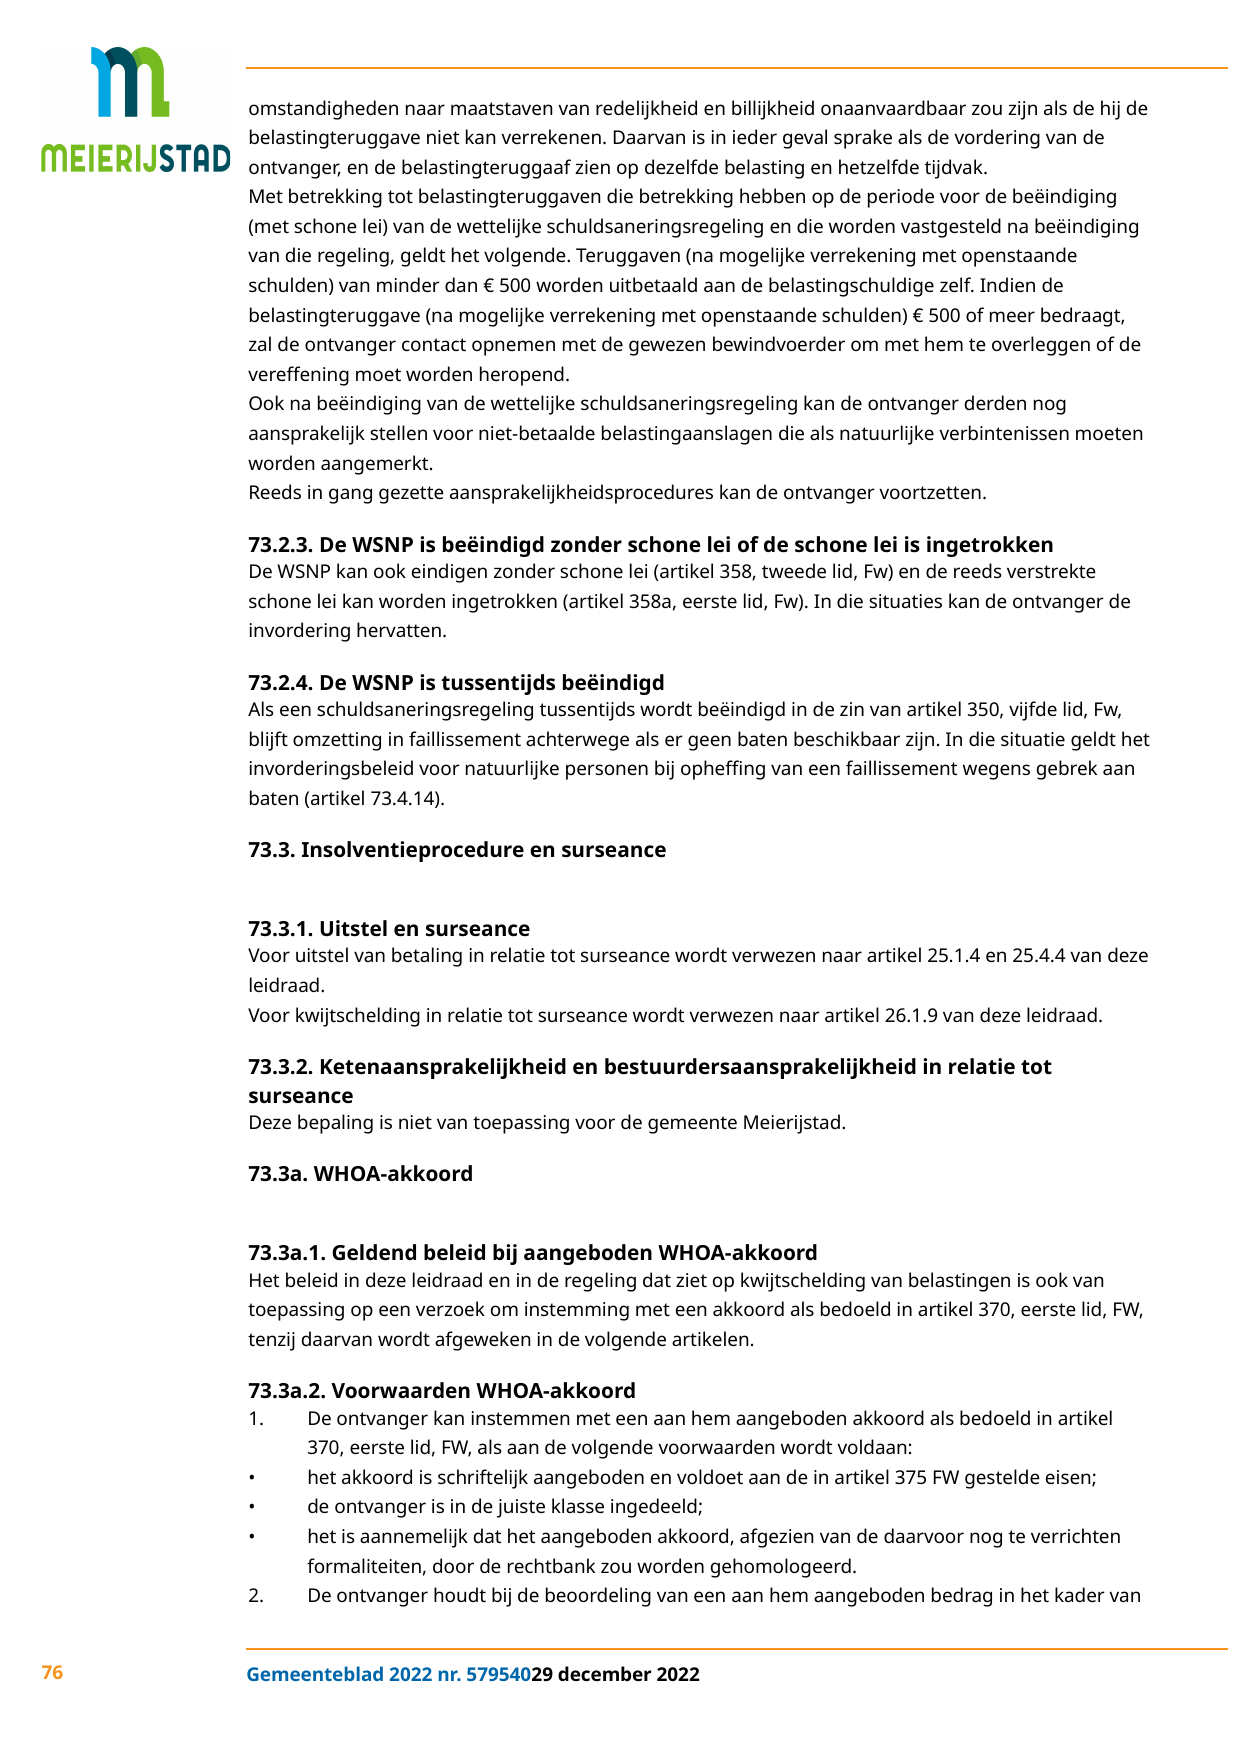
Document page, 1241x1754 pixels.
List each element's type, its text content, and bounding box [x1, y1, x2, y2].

text 73.2.3. De WSNP is beëindigd zonder schone lei of de schone lei is ingetrokken [248, 530, 1152, 558]
text Het beleid in deze leidraad en in de regeling dat ziet op kwijtschelding van belastingen is ook van toepassing op een verzoek om instemming met een akkoord als bedoeld in artikel 370, eerste lid, FW, tenzij daarvan wordt afgeweken in de volgende artikelen. [248, 1267, 1152, 1352]
text Voor kwijtschelding in relatie tot surseance wordt verwezen naar artikel 26.1.9 van deze leidraad. [248, 1002, 1152, 1028]
text Ook na beëindiging van de wettelijke schuldsaneringsregeling kan de ontvanger derden nog aansprakelijk stellen voor niet-betaalde belastingaanslagen die als natuurlijke verbintenissen moeten worden aangemerkt. [248, 391, 1152, 476]
text Reeds in gang gezette aansprakelijkheidsprocedures kan de ontvanger voortzetten. [248, 479, 1152, 505]
list het akkoord is schriftelijk aangeboden en voldoet aan de in artikel 375 FW gestelde eisen; [248, 1464, 1152, 1490]
text omstandigheden naar maatstaven van redelijkheid en billijkheid onaanvaardbaar zou zijn als de hij de belastingteruggave niet kan verrekenen. Daarvan is in ieder geval sprake als de vordering van de ontvanger, en de belastingteruggaaf zien op dezelfde belasting en hetzelfde tijdvak. [248, 95, 1152, 180]
text 73.3.2. Ketenaansprakelijkheid en bestuurdersaansprakelijkheid in relatie tot surseance [248, 1052, 1152, 1109]
text 73.3a.1. Geldend beleid bij aangeboden WHOA-akkoord [248, 1238, 1152, 1267]
text 73.3. Insolventieprocedure en surseance [248, 835, 1152, 864]
text 73.3.1. Uitstel en surseance [248, 914, 1152, 943]
text 73.3a.2. Voorwaarden WHOA-akkoord [248, 1376, 1152, 1405]
text De WSNP kan ook eindigen zonder schone lei (artikel 358, tweede lid, Fw) en de reeds verstrekte schone lei kan worden ingetrokken (artikel 358a, eerste lid, Fw). In die situaties kan de ontvanger de invordering hervatten. [248, 558, 1152, 643]
list De ontvanger kan instemmen met een aan hem aangeboden akkoord als bedoeld in artikel 370, eerste lid, FW, als aan de volgende voorwaarden wordt voldaan: [248, 1405, 1152, 1460]
text Deze bepaling is niet van toepassing voor de gemeente Meierijstad. [248, 1109, 1152, 1135]
text Als een schuldsaneringsregeling tussentijds wordt beëindigd in de zin van artikel 350, vijfde lid, Fw, blijft omzetting in faillissement achterwege als er geen baten beschikbaar zijn. In die situatie geldt het invorderingsbeleid voor natuurlijke personen bij opheffing van een faillissement wegens gebrek aan baten (artikel 73.4.14). [248, 696, 1152, 811]
picture [41, 47, 231, 172]
text 73.2.4. De WSNP is tussentijds beëindigd [248, 668, 1152, 696]
text 73.3a. WHOA-akkoord [248, 1159, 1152, 1188]
text Voor uitstel van betaling in relatie tot surseance wordt verwezen naar artikel 25.1.4 en 25.4.4 van deze leidraad. [248, 943, 1152, 998]
list De ontvanger houdt bij de beoordeling van een aan hem aangeboden bedrag in het kader van [248, 1582, 1152, 1608]
text Met betrekking tot belastingteruggaven die betrekking hebben op de periode voor de beëindiging (met schone lei) van de wettelijke schuldsaneringsregeling en die worden vastgesteld na beëindiging van die regeling, geldt het volgende. Teruggaven (na mogelijke verrekening met openstaande schulden) van minder dan € 500 worden uitbetaald aan de belastingschuldige zelf. Indien de belastingteruggave (na mogelijke verrekening met openstaande schulden) € 500 of meer bedraagt, zal de ontvanger contact opnemen met de gewezen bewindvoerder om met hem te overleggen of de vereffening moet worden heropend. [248, 183, 1152, 387]
list de ontvanger is in de juiste klasse ingedeeld; [248, 1494, 1152, 1519]
list het is aannemelijk dat het aangeboden akkoord, afgezien van de daarvoor nog te verrichten formaliteiten, door de rechtbank zou worden gehomologeerd. [248, 1523, 1152, 1578]
